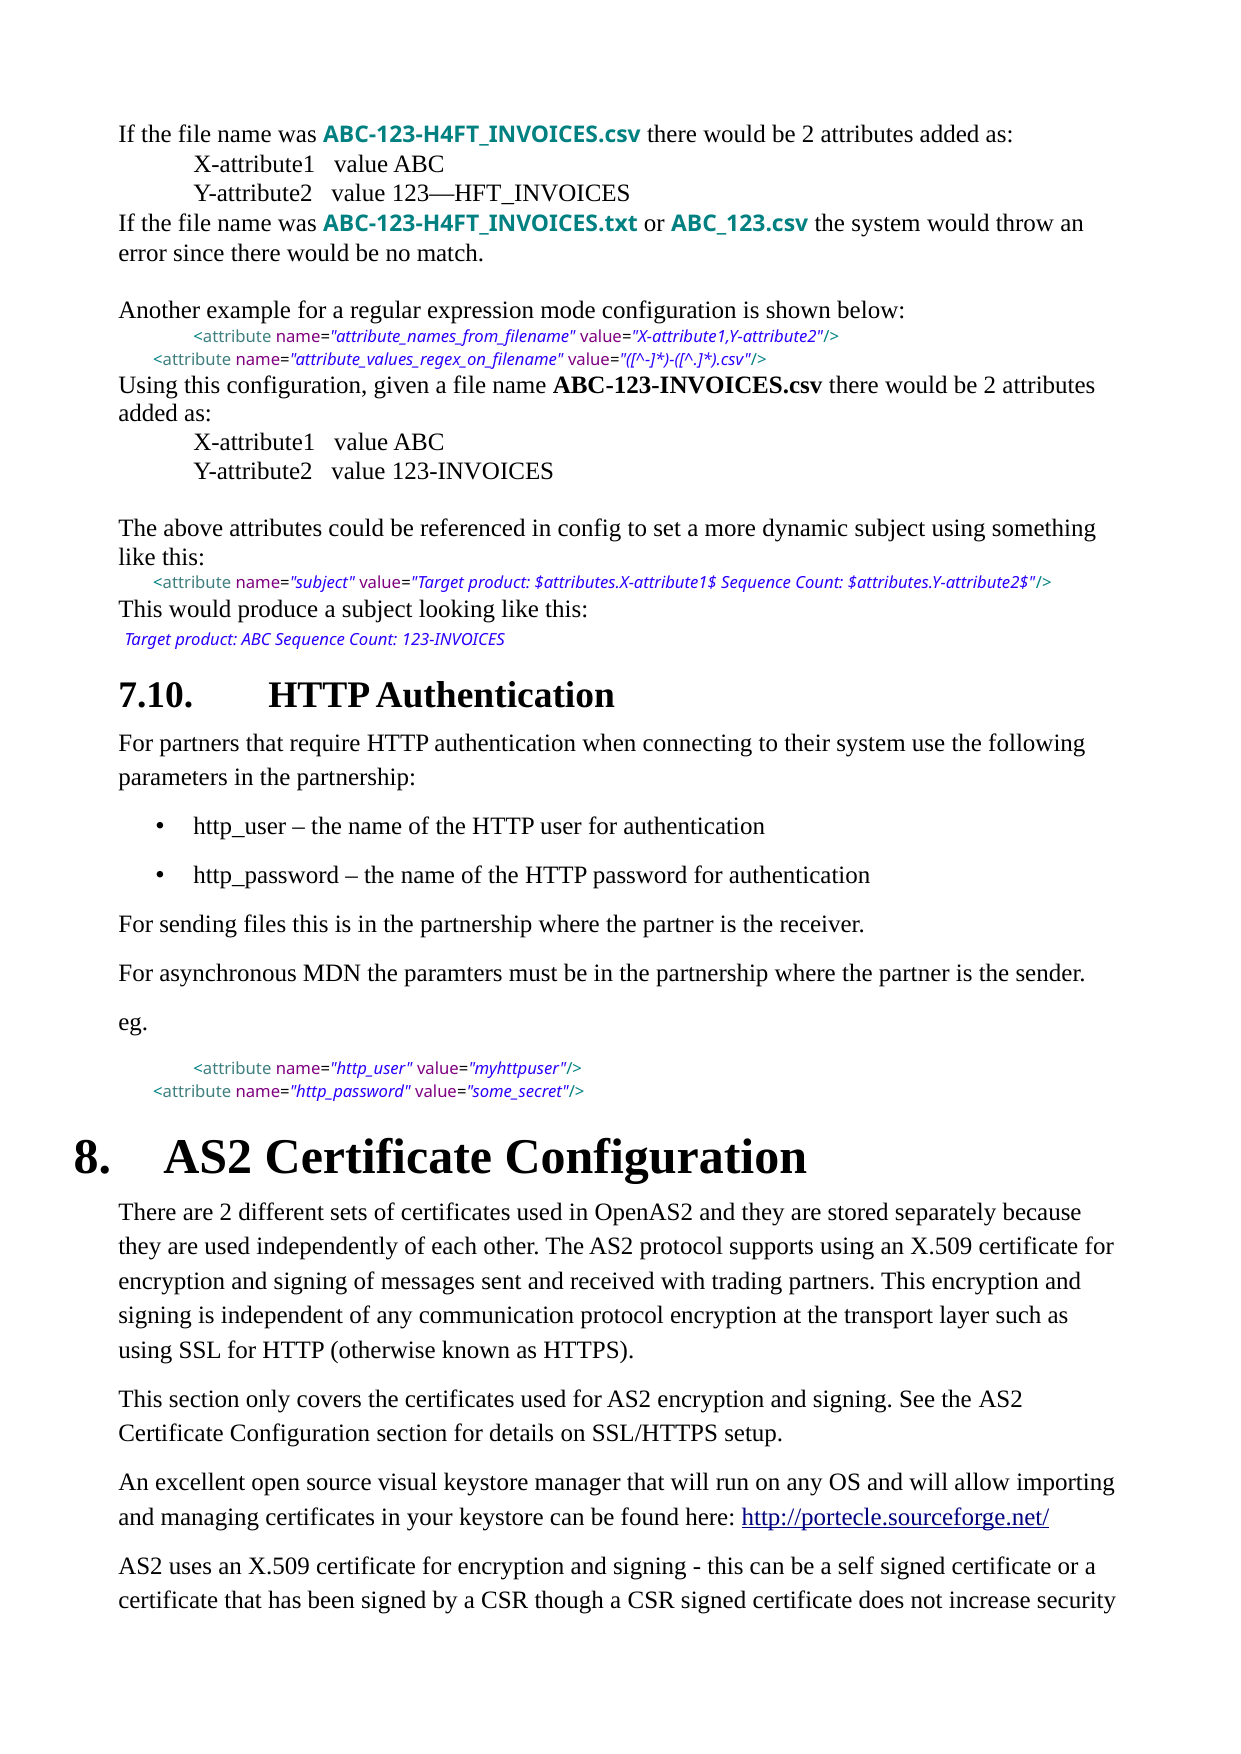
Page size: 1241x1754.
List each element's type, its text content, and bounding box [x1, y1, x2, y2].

text X-attribute1 value ABC Y-attribute2 value 123—HFT_INVOICES [193, 149, 1122, 207]
text This would produce a subject looking like this: [118, 594, 1122, 622]
text If the file name was ABC-123-H4FT_INVOICES.txt or ABC_123.csv the system would throw an error since there would be no match. [118, 207, 1122, 267]
text Target product: ABC Sequence Count: 123-INVOICES [118, 622, 1122, 651]
list http_user – the name of the HTTP user for authentication [156, 811, 1122, 840]
text X-attribute1 value ABC Y-attribute2 value 123-INVOICES [193, 427, 1122, 485]
text For sending files this is in the partnership where the partner is the receiver. [118, 909, 1122, 938]
text eg. [118, 1007, 1122, 1036]
text This section only covers the certificates used for AS2 encryption and signing. See the AS2 Certificate Configuration section for details on SSL/HTTPS setup. [118, 1384, 1122, 1447]
text Another example for a regular expression mode configuration is shown below: [118, 296, 1122, 324]
text There are 2 different sets of certificates used in OpenAS2 and they are stored separately because they are used independently of each other. The AS2 protocol supports using an X.509 certificate for encryption and signing of messages sent and received with trading partners. This encryption and signing is independent of any communication protocol encryption at the transport layer such as using SSL for HTTP (otherwise known as HTTPS). [118, 1197, 1122, 1364]
text Using this configuration, given a file name ABC-123-INVOICES.csv there would be 2 attributes added as: [118, 370, 1122, 427]
text <attribute name="subject" value="Target product: $attributes.X-attribute1$ Sequence Count: $attributes.Y-attribute2$"/> [118, 571, 1122, 594]
text An excellent open source visual keystore manager that will run on any OS and will allow importing and managing certificates in your keystore can be found here: http://portecle.sourceforge.net/ [118, 1467, 1122, 1531]
text For partners that require HTTP authentication when connecting to their system use the following parameters in the partnership: [118, 728, 1122, 791]
text <attribute name="attribute_names_from_filename" value="X-attribute1,Y-attribute2"/> [193, 324, 1122, 347]
list http_password – the name of the HTTP password for authentication [156, 860, 1122, 889]
text The above attributes could be referenced in config to set a more dynamic subject using something like this: [118, 513, 1122, 571]
text <attribute name="http_user" value="myhttpuser"/> [193, 1057, 1122, 1079]
text If the file name was ABC-123-H4FT_INVOICES.csv there would be 2 attributes added as: [118, 118, 1122, 149]
text <attribute name="attribute_values_regex_on_filename" value="([^-]*)-([^.]*).csv"/> [118, 347, 1122, 370]
subtitle HTTP Authentication [118, 672, 1122, 715]
text For asynchronous MDN the paramters must be in the partnership where the partner is the sender. [118, 958, 1122, 987]
subtitle AS2 Certificate Configuration [73, 1127, 1122, 1184]
text AS2 uses an X.509 certificate for encryption and signing - this can be a self signed certificate or a certificate that has been signed by a CSR though a CSR signed certificate does not increase security [118, 1551, 1122, 1614]
text <attribute name="http_password" value="some_secret"/> [118, 1079, 1122, 1102]
